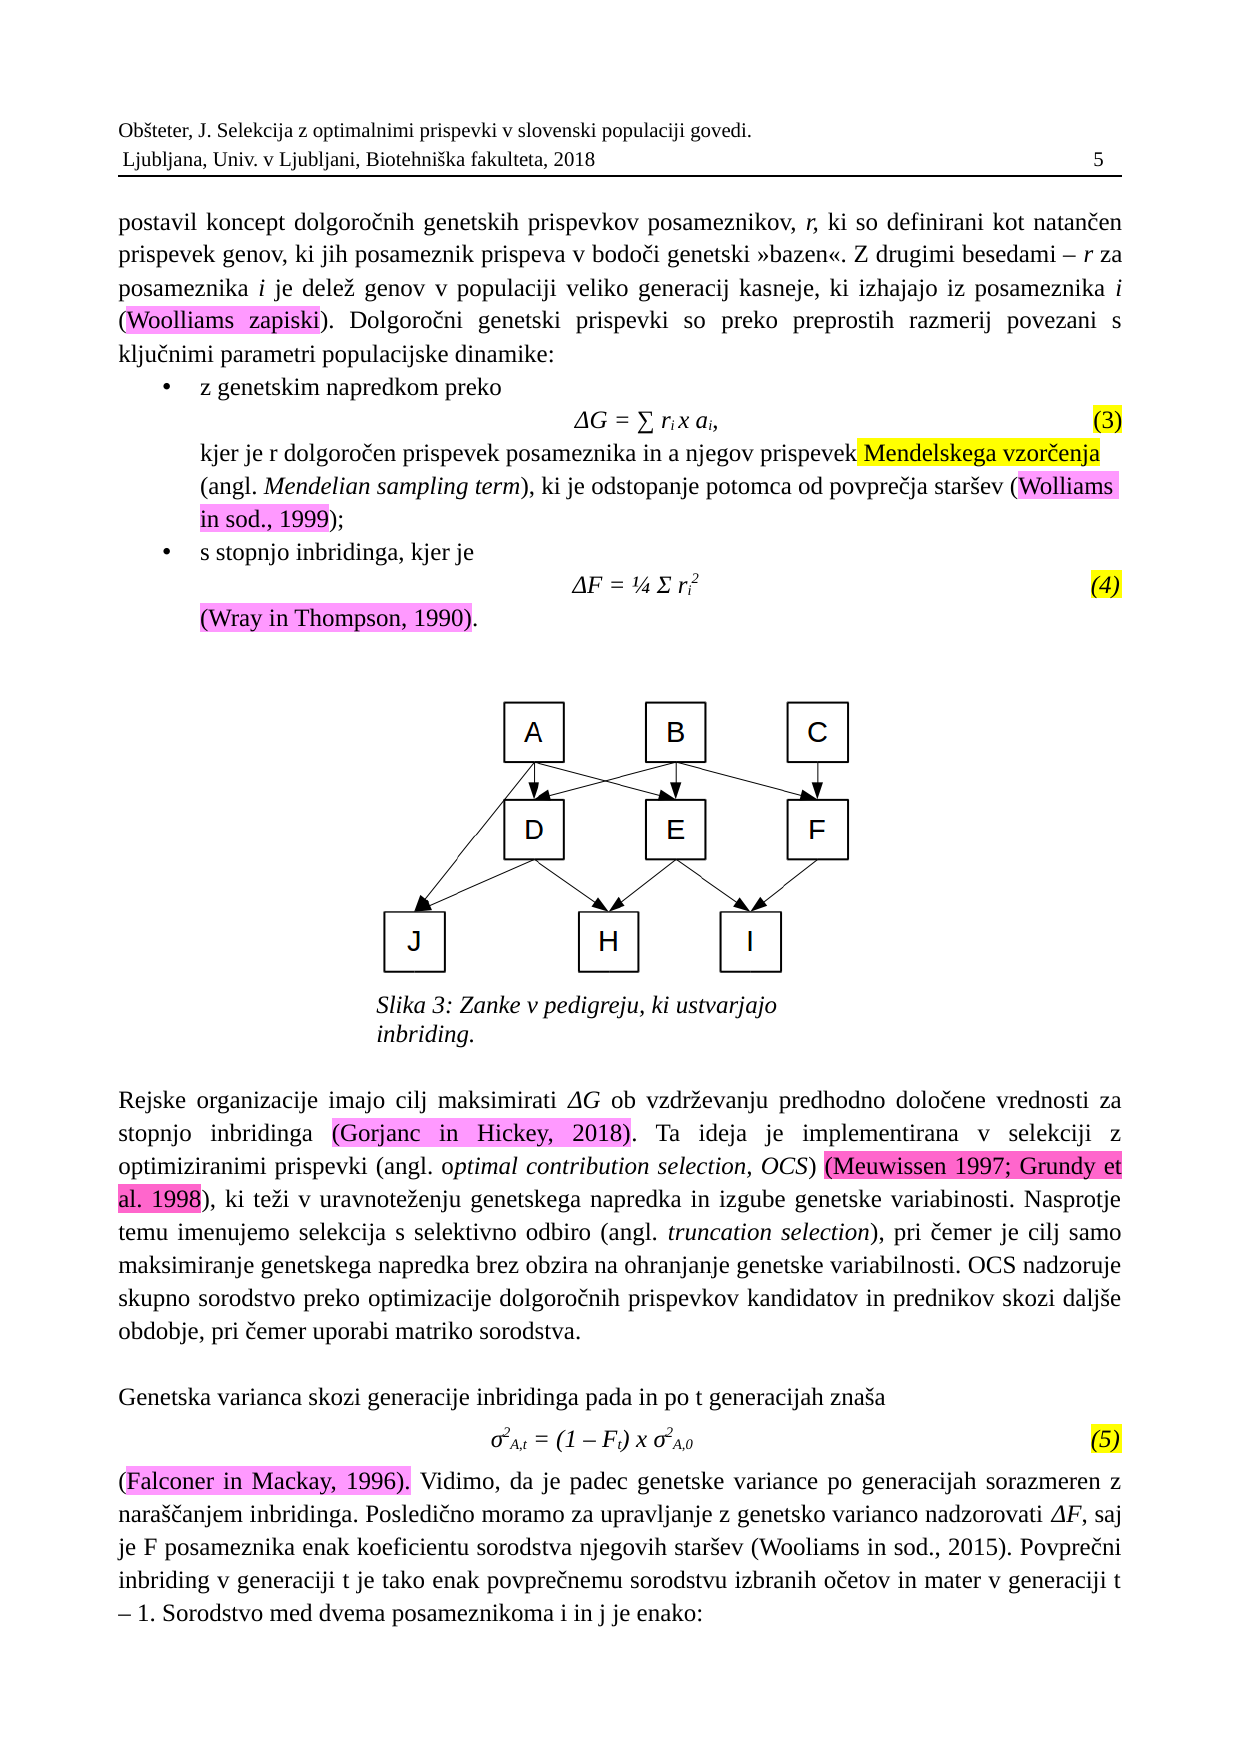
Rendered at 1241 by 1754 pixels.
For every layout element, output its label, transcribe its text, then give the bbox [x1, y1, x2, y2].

text (Falconer in Mackay, 1996). Vidimo, da je padec genetske variance po generacijah sorazmeren z naraščanjem inbridinga. Posledično moramo za upravljanje z genetsko varianco nadzorovati ΔF, saj je F posameznika enak koeficientu sorodstva njegovih staršev (Wooliams in sod., 2015). Povprečni inbriding v generaciji t je tako enak povprečnemu sorodstvu izbranih očetov in mater v generaciji t – 1. Sorodstvo med dvema posameznikoma i in j je enako: [118, 1466, 1122, 1627]
list kjer je r dolgoročen prispevek posameznika in a njegov prispevek Mendelskega vzorčenja (angl. Mendelian sampling term), ki je odstopanje potomca od povprečja staršev (Wolliams in sod., 1999); [162, 438, 1122, 532]
text postavil koncept dolgoročnih genetskih prispevkov posameznikov, r, ki so definirani kot natančen prispevek genov, ki jih posameznik prispeva v bodoči genetski »bazen«. Z drugimi besedami – r za posameznika i je delež genov v populaciji veliko generacij kasneje, ki izhajajo iz posameznika i (Woolliams zapiski). Dolgoročni genetski prispevki so preko preprostih razmerij povezani s ključnimi parametri populacijske dinamike: [118, 207, 1122, 367]
list s stopnjo inbridinga, kjer je [162, 537, 1122, 566]
text σ2A,t = (1 – Ft) x σ2A,0 (5) [118, 1424, 1122, 1453]
list (Wray in Thompson, 1990). [162, 603, 1122, 632]
list ΔG = ∑ ri x ai, (3) [162, 405, 1122, 433]
list ΔF = ¼ Σ ri2 (4) [162, 570, 1122, 598]
list z genetskim napredkom preko [162, 372, 1122, 400]
text Rejske organizacije imajo cilj maksimirati ΔG ob vzdrževanju predhodno določene vrednosti za stopnjo inbridinga (Gorjanc in Hickey, 2018). Ta ideja je implementirana v selekciji z optimiziranimi prispevki (angl. optimal contribution selection, OCS) (Meuwissen 1997; Grundy et al. 1998), ki teži v uravnoteženju genetskega napredka in izgube genetske variabinosti. Nasprotje temu imenujemo selekcija s selektivno odbiro (angl. truncation selection), pri čemer je cilj samo maksimiranje genetskega napredka brez obzira na ohranjanje genetske variabilnosti. OCS nadzoruje skupno sorodstvo preko optimizacije dolgoročnih prispevkov kandidatov in prednikov skozi daljše obdobje, pri čemer uporabi matriko sorodstva. [118, 1085, 1122, 1345]
picture [376, 681, 865, 990]
text Slika 3: Zanke v pedigreju, ki ustvarjajo inbriding. [376, 990, 864, 1047]
text Genetska varianca skozi generacije inbridinga pada in po t generacijah znaša [118, 1382, 1122, 1411]
